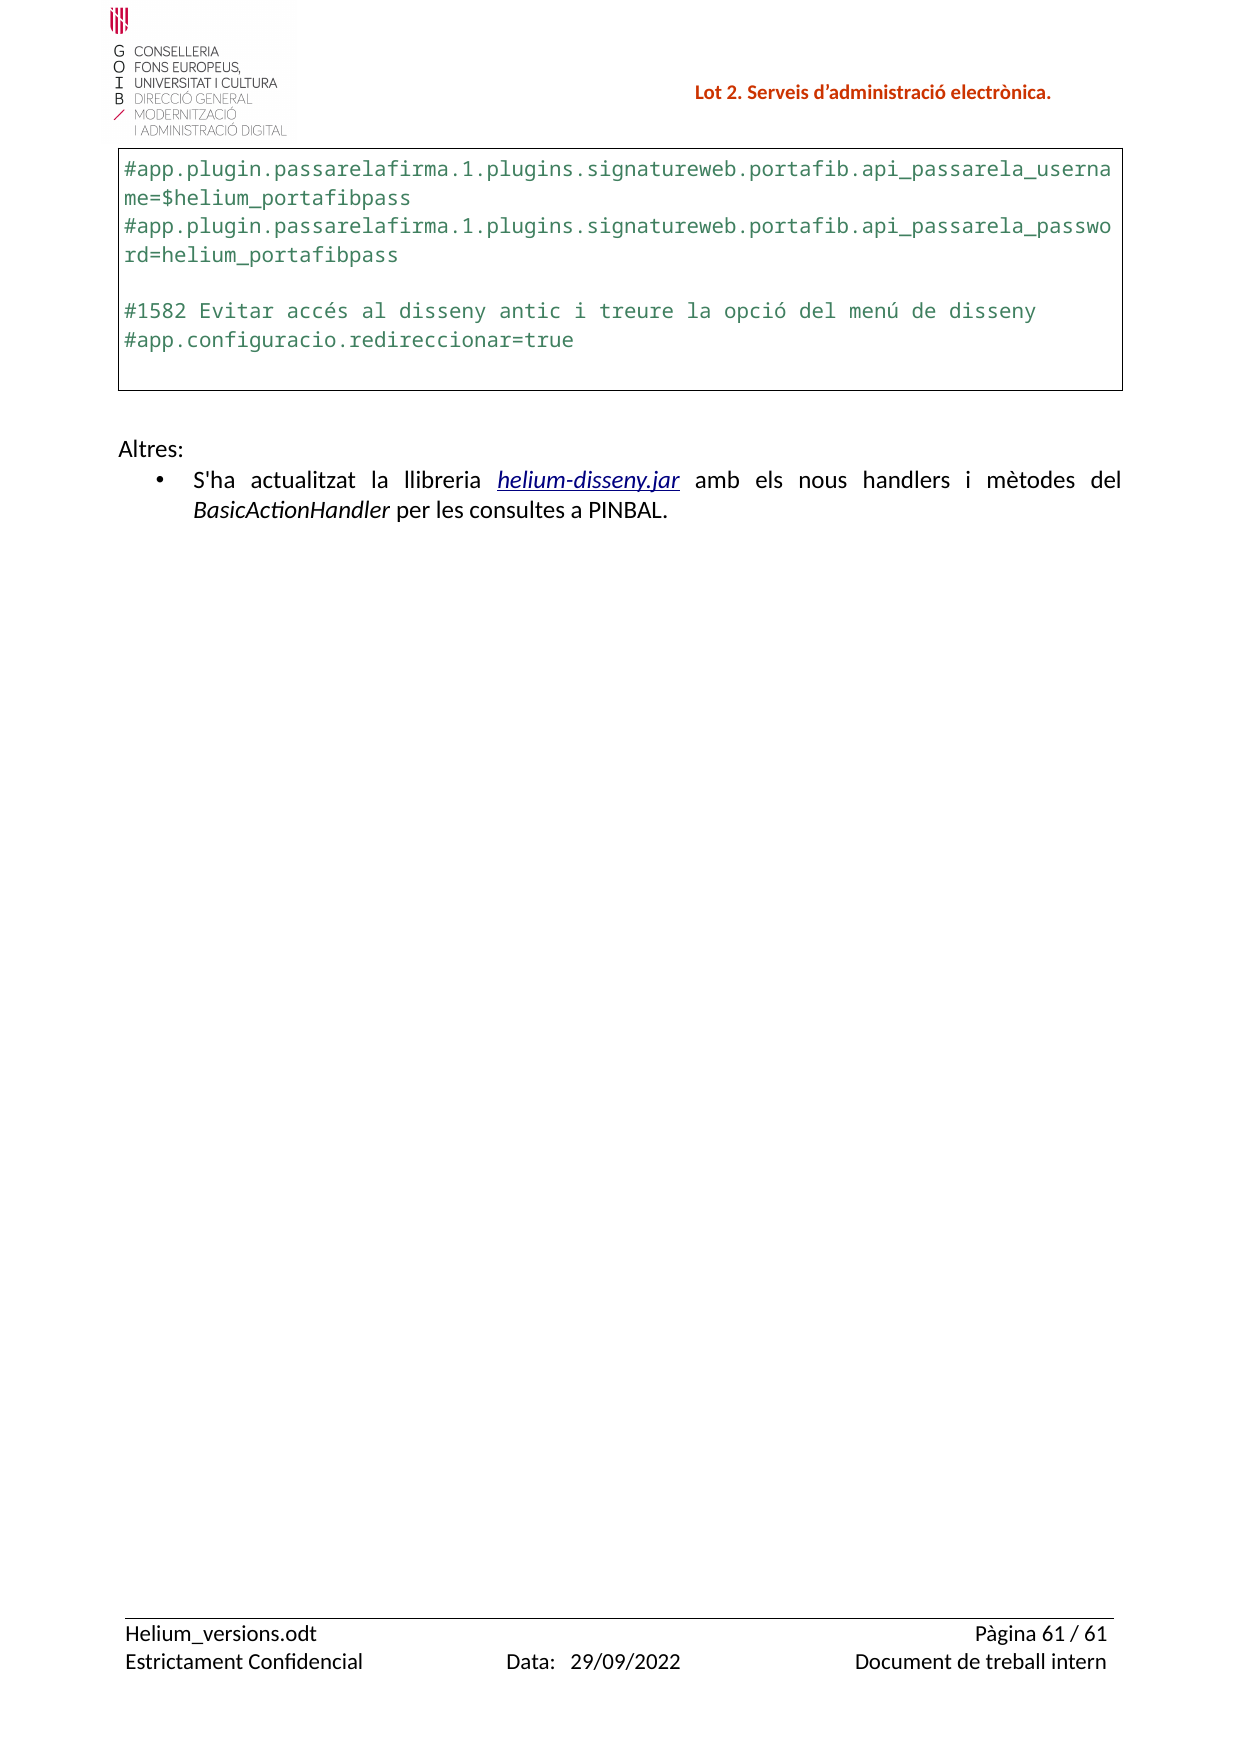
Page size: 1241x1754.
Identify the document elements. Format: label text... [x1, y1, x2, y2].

list S'ha actualitzat la llibreria helium-disseny.jar amb els nous handlers i mètodes del BasicActionHandler per les consultes a PINBAL. [156, 464, 1122, 525]
picture [100, 0, 297, 144]
text Altres: [118, 433, 1122, 464]
table_header #app.plugin.passarelafirma.1.plugins.signatureweb.portafib.api_passarela_username=$helium_portafibpass #app.plugin.passarelafirma.1.plugins.signatureweb.portafib.api_passarela_password=helium_portafibpass #1582 Evitar accés al disseny antic i treure la opció del menú de disseny #app.configuracio.redireccionar=true [119, 149, 1122, 390]
